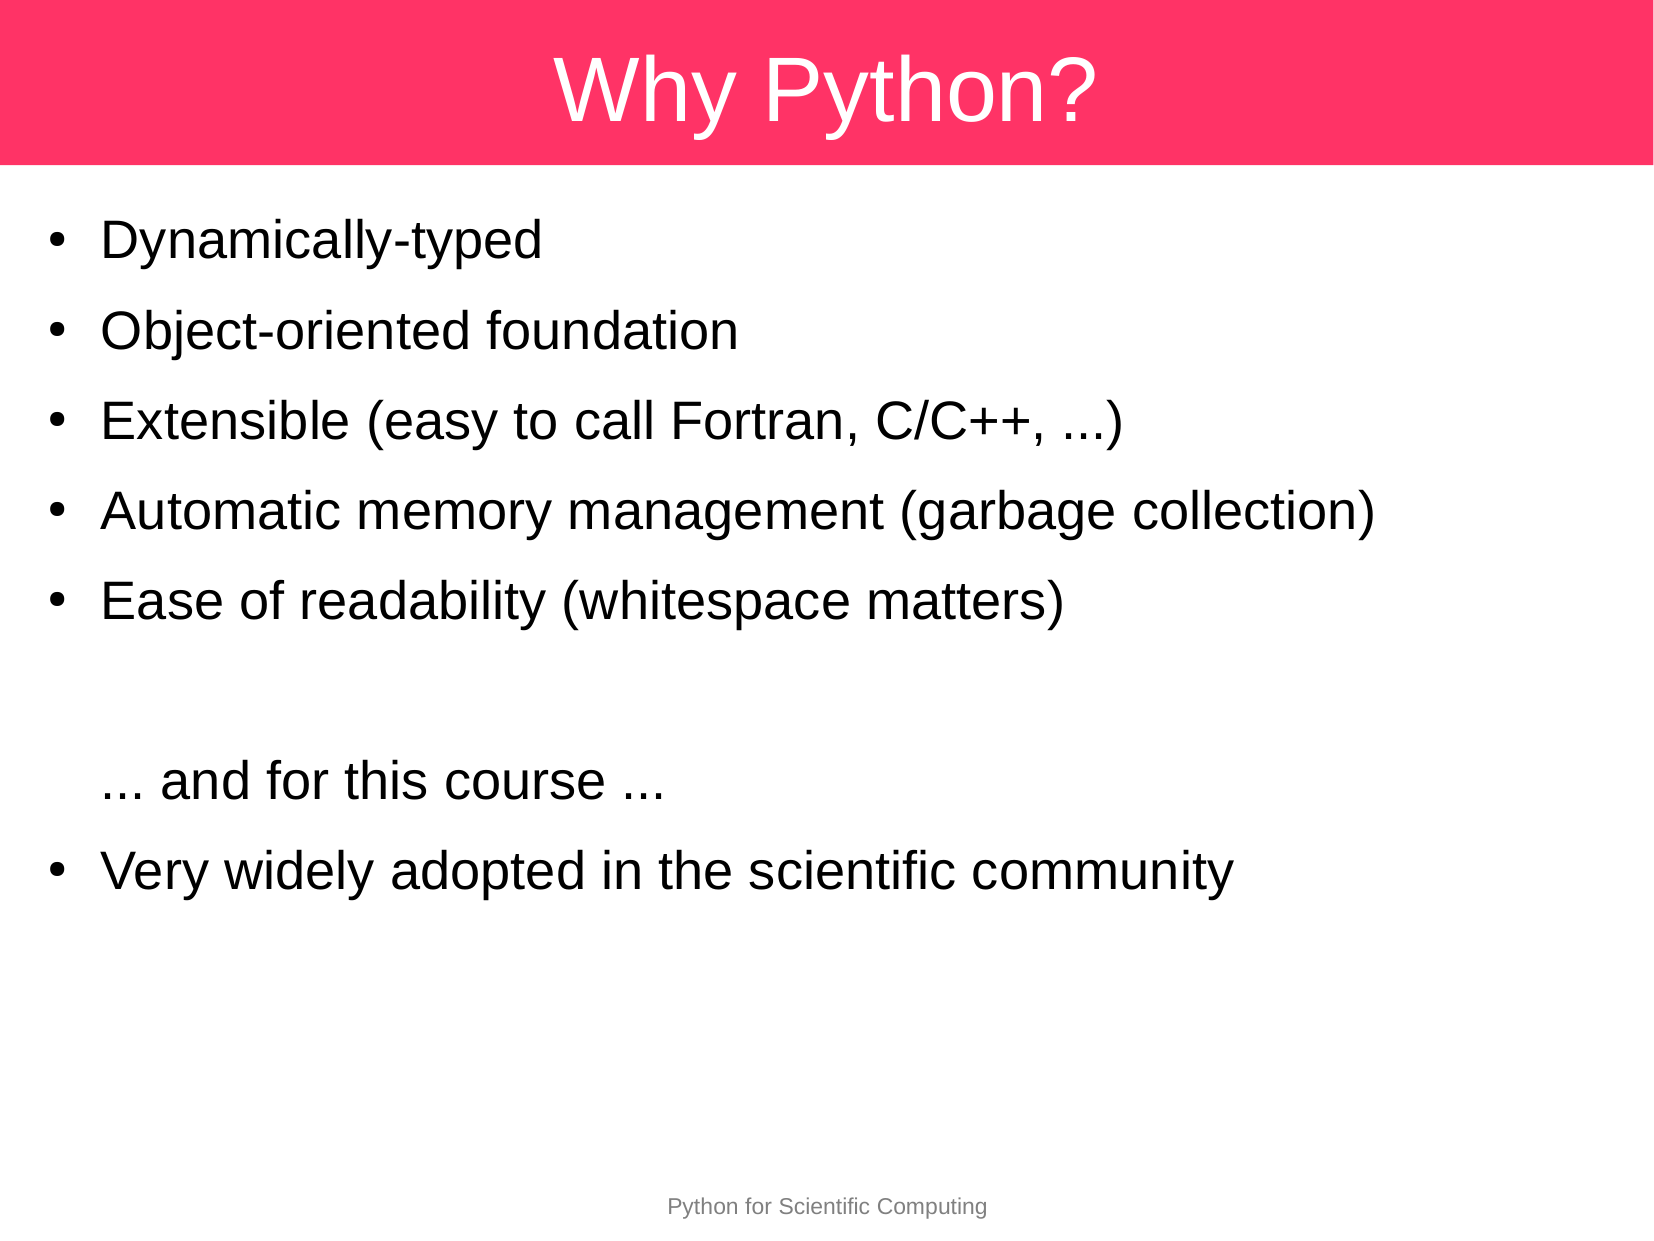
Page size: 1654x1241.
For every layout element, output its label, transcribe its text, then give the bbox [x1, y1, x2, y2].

title Why Python? [82, 31, 1571, 148]
list Dynamically-typed Object-oriented foundation Extensible (easy to call Fortran, C/C++, ...) Automatic memory management (garbage collection) Ease of readability (whitespace matters) ... and for this course ... Very widely adopted in the scientific community [30, 210, 1621, 1171]
